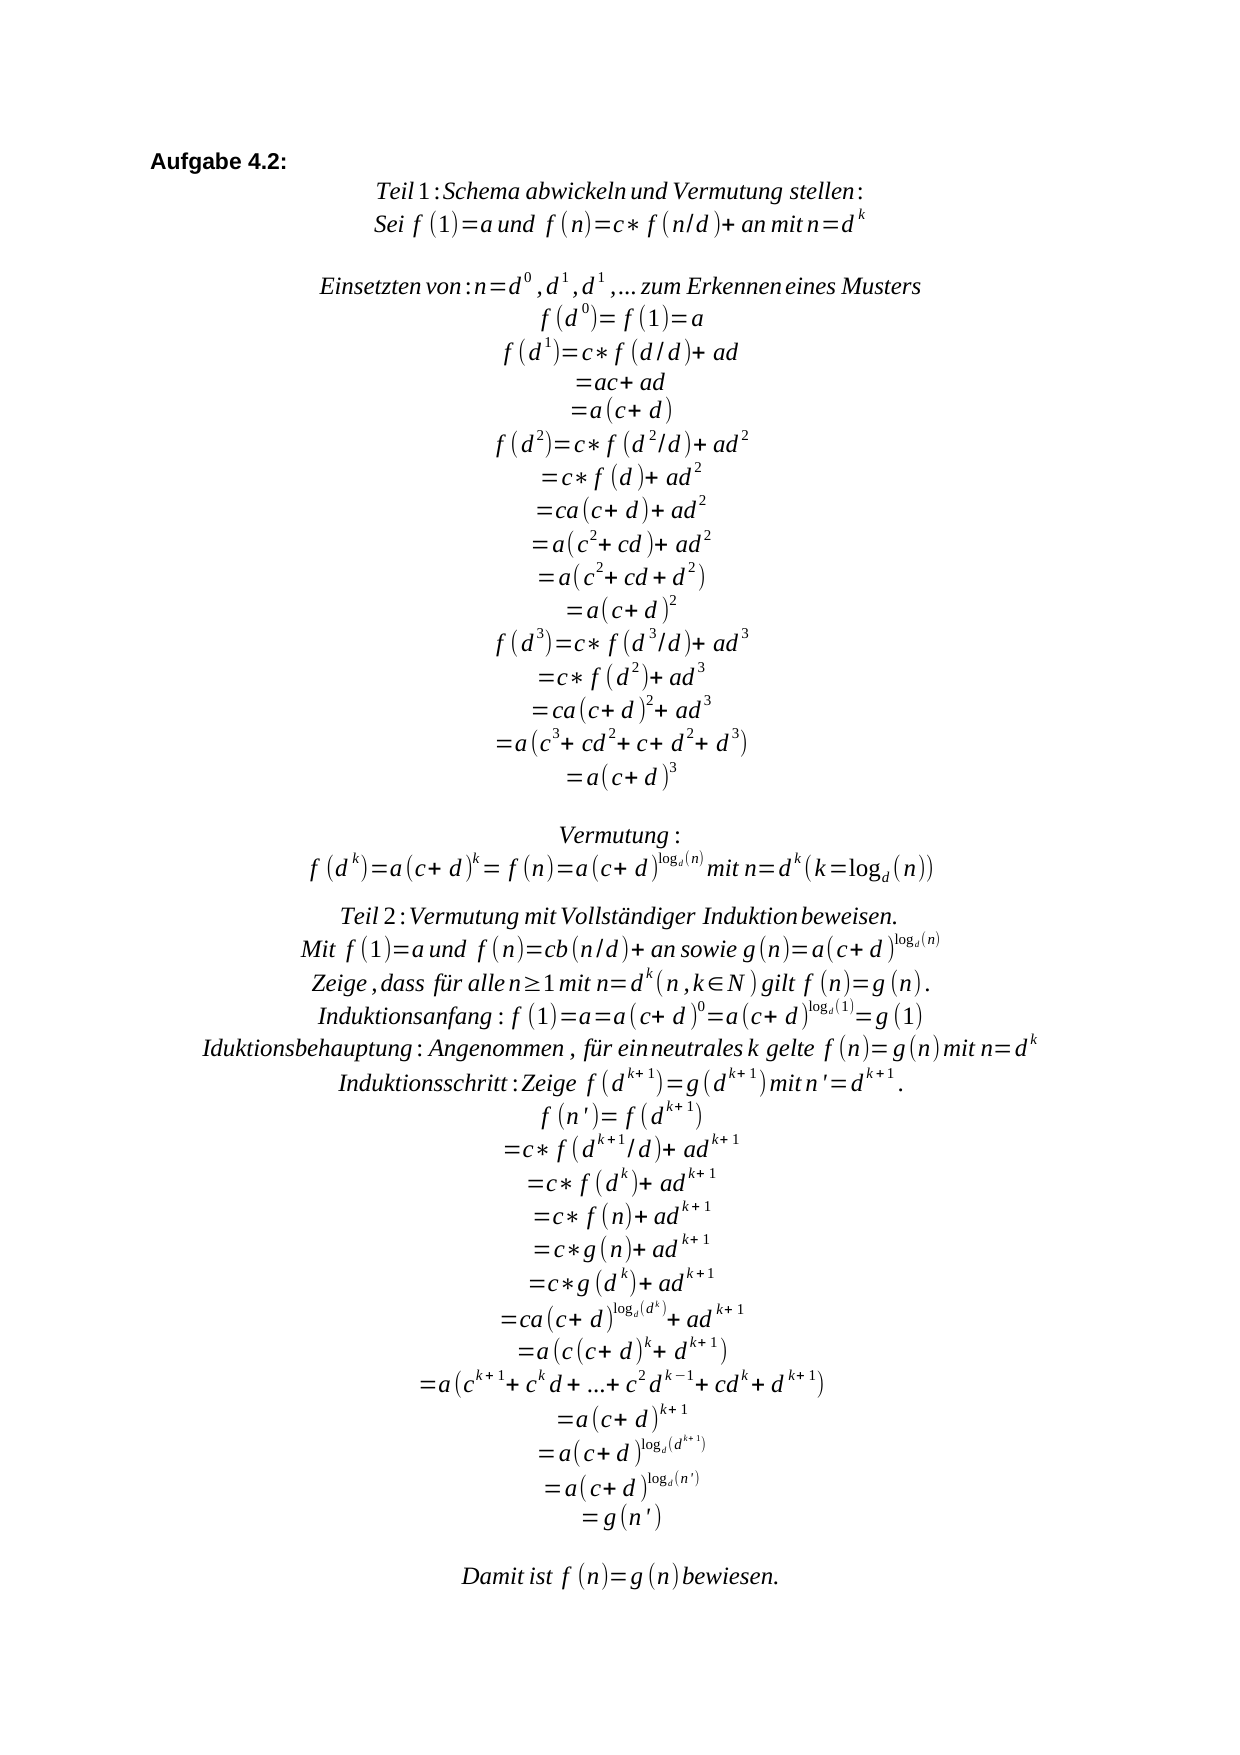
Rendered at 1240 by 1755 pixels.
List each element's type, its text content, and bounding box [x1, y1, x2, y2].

text Aufgabe 4.2: [150, 148, 1089, 174]
